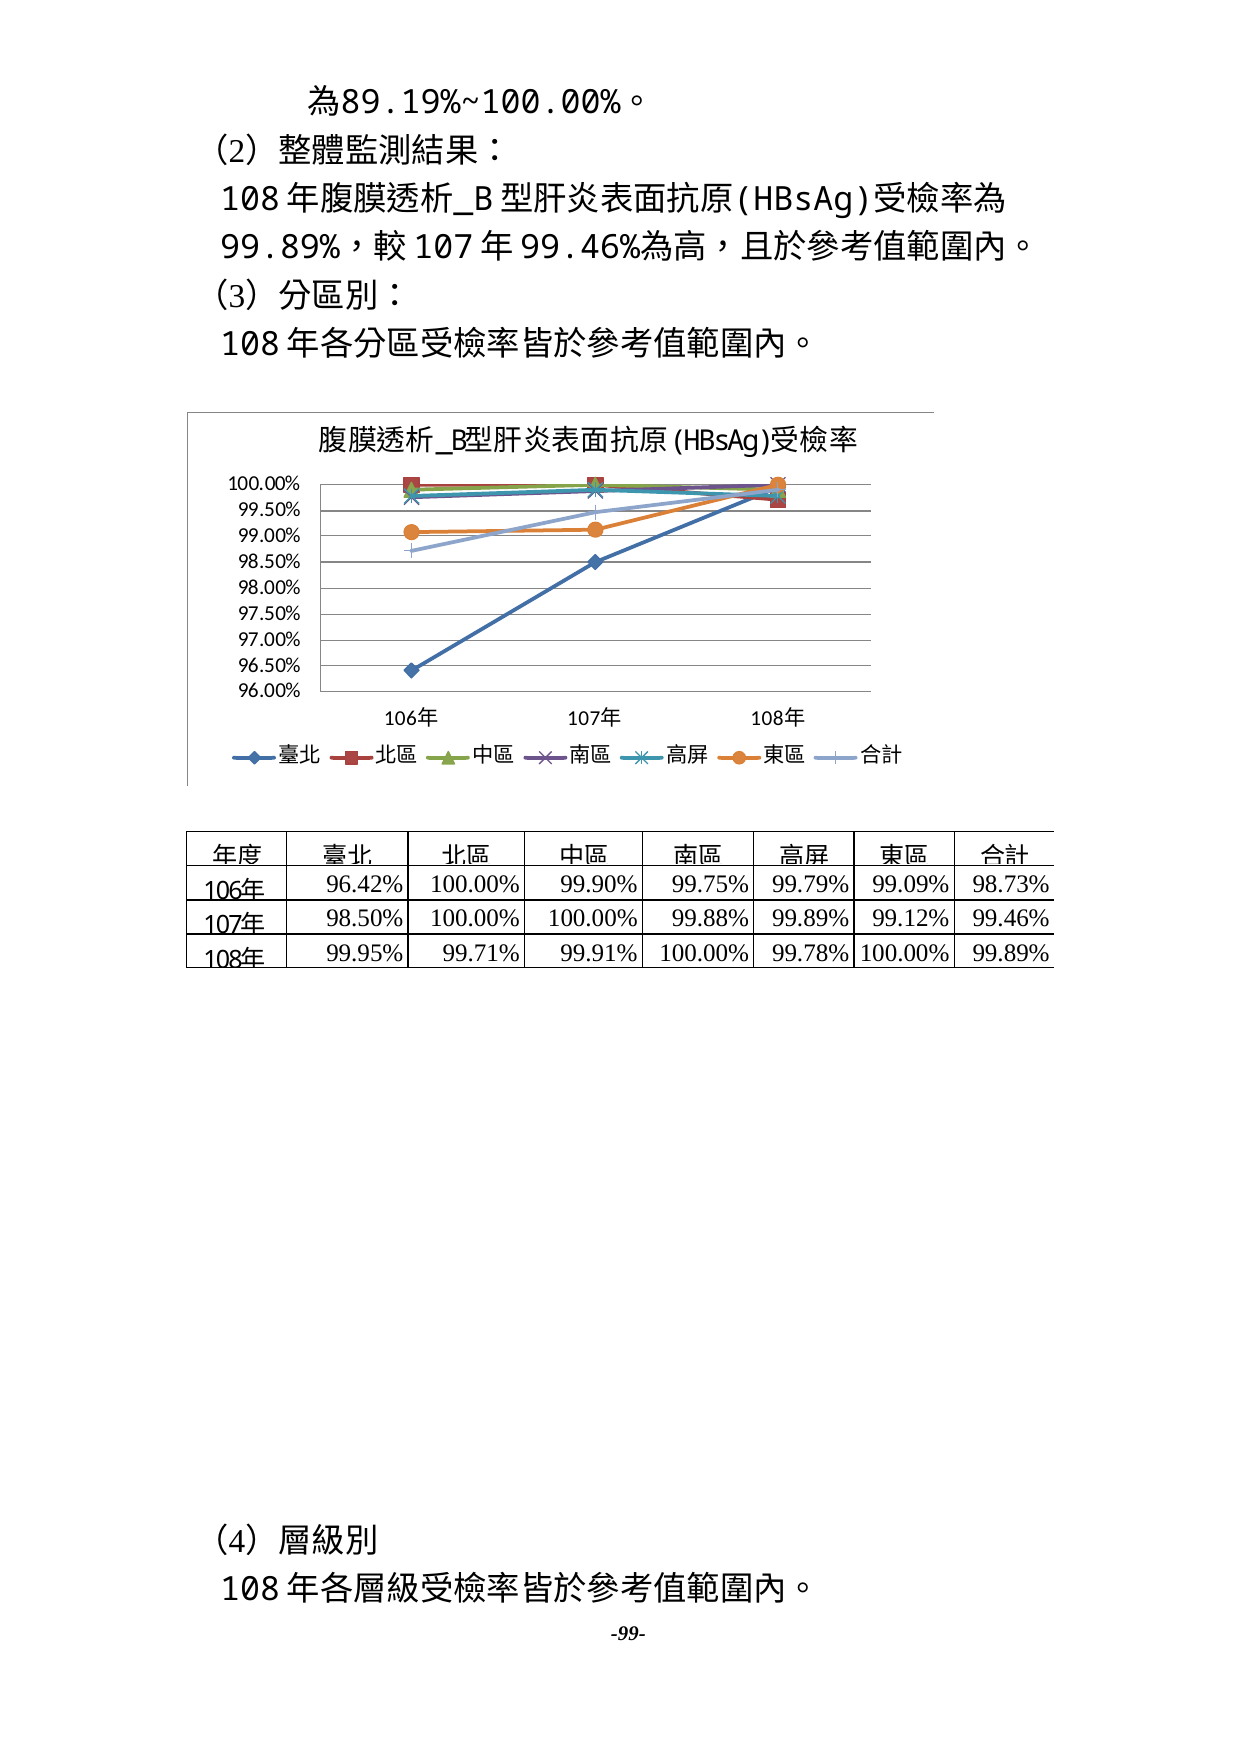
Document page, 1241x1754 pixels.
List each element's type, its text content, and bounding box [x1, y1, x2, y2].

text 108年腹膜透析_B型肝炎表面抗原(HBsAg)受檢率為99.89%，較107年99.46%為高，且於參考值範圍內。 [220, 172, 1111, 268]
list 整體監測結果： [195, 123, 1122, 172]
text 108年各層級受檢率皆於參考值範圍內。 [220, 1562, 1111, 1610]
text 108年各分區受檢率皆於參考值範圍內。 [220, 317, 1111, 365]
list 為89.19%~100.00%。 [195, 75, 1122, 123]
list 分區別： [195, 268, 1122, 317]
list 層級別 [195, 1514, 1122, 1562]
